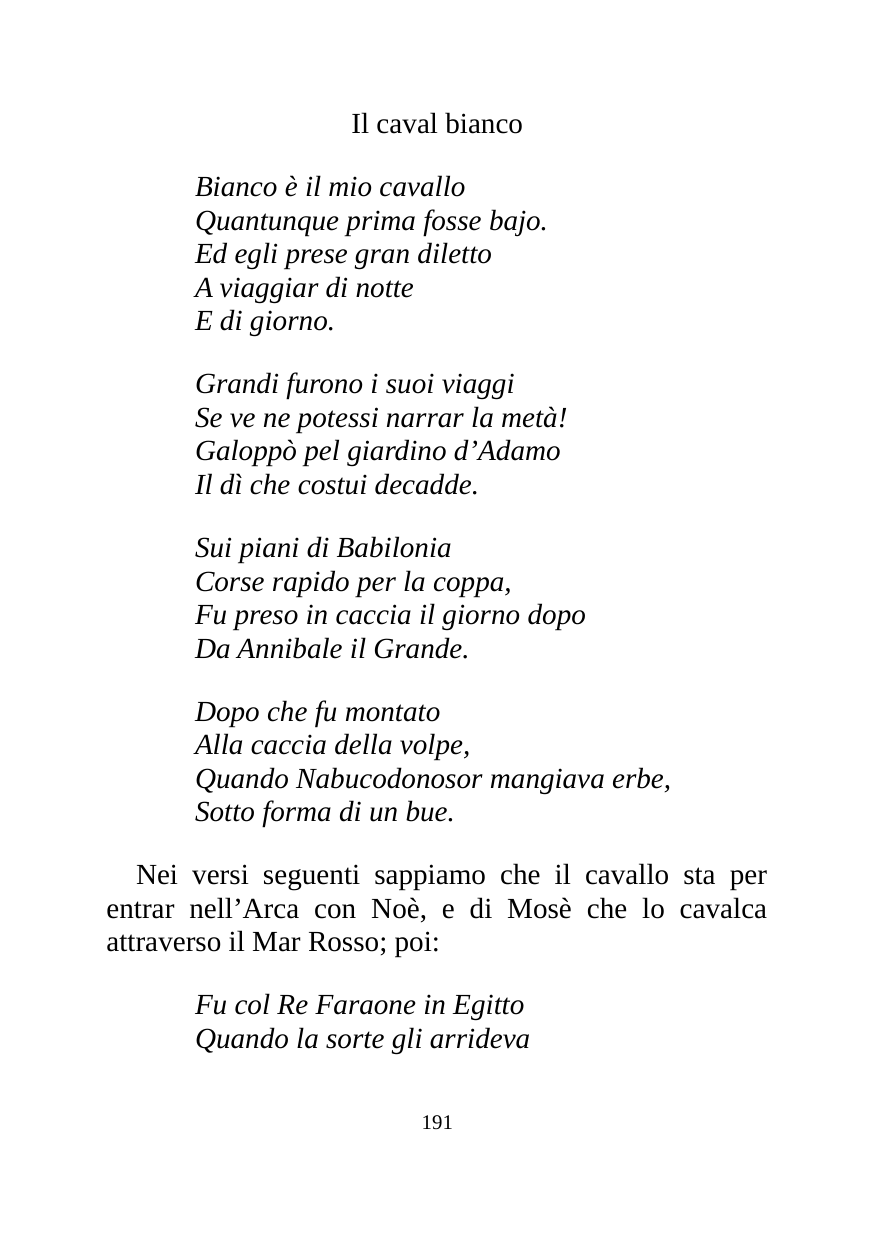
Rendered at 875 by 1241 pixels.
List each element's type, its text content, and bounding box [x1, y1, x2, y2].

text Sui piani di Babilonia Corse rapido per la coppa, Fu preso in caccia il giorno dopo Da Annibale il Grande. [195, 530, 768, 664]
text Bianco è il mio cavallo Quantunque prima fosse bajo. Ed egli prese gran diletto A viaggiar di notte E di giorno. [195, 169, 768, 337]
text Dopo che fu montato Alla caccia della volpe, Quando Nabucodonosor mangiava erbe, Sotto forma di un bue. [195, 694, 768, 828]
text Nei versi seguenti sappiamo che il cavallo sta per entrar nell’Arca con Noè, e di Mosè che lo cavalca attraverso il Mar Rosso; poi: [106, 857, 768, 958]
text Fu col Re Faraone in Egitto Quando la sorte gli arrideva [195, 987, 768, 1054]
text Grandi furono i suoi viaggi Se ve ne potessi narrar la metà! Galoppò pel giardino d’Adamo Il dì che costui decadde. [195, 366, 768, 501]
text Il caval bianco [106, 106, 768, 140]
